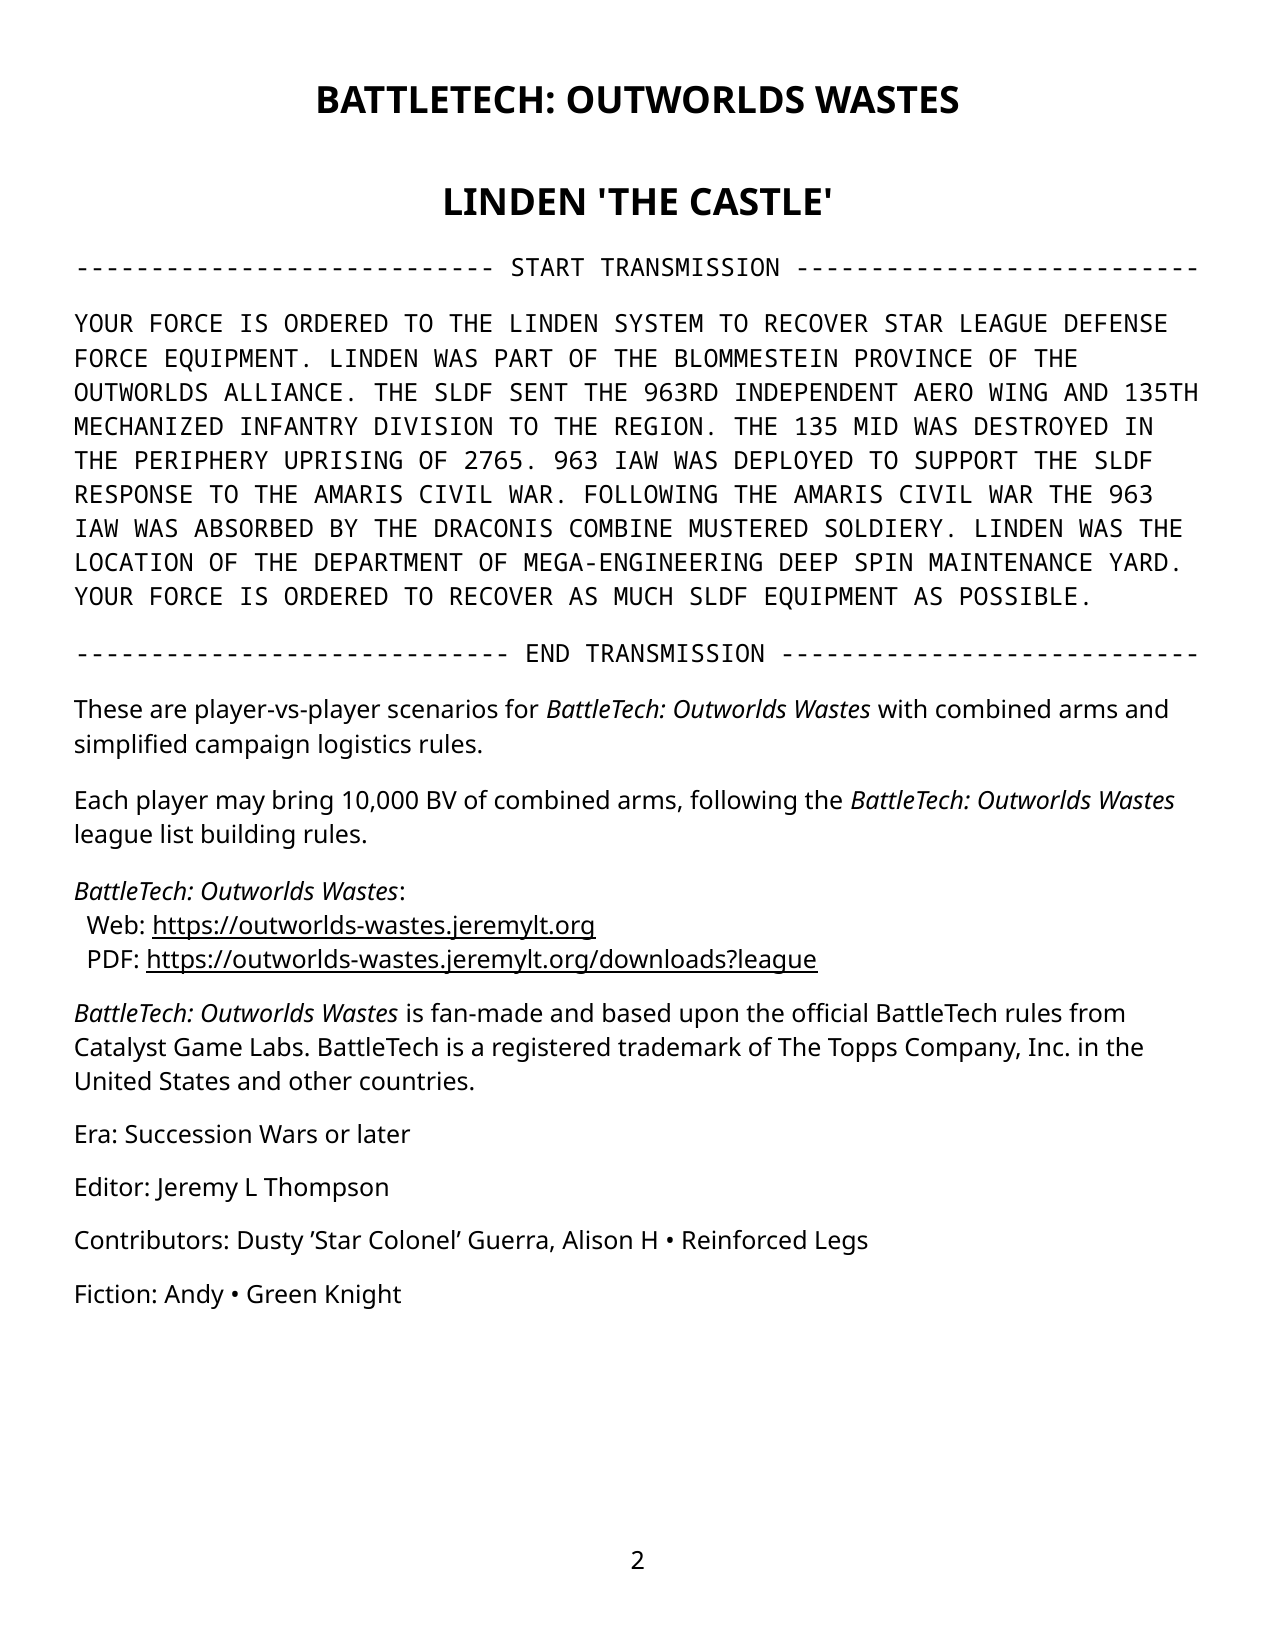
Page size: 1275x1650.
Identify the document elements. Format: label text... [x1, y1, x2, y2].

text BATTLETECH: OUTWORLDS WASTES [73, 73, 1201, 124]
text Era: Succession Wars or later [73, 1117, 1201, 1151]
text Fiction: Andy • Green Knight [73, 1276, 1201, 1310]
text Editor: Jeremy L Thompson [73, 1170, 1201, 1204]
text These are player-vs-player scenarios for BattleTech: Outworlds Wastes with combined arms and simplified campaign logistics rules. [73, 692, 1201, 760]
text BattleTech: Outworlds Wastes: [73, 874, 1201, 908]
text YOUR FORCE IS ORDERED TO THE LINDEN SYSTEM TO RECOVER STAR LEAGUE DEFENSE FORCE EQUIPMENT. LINDEN WAS PART OF THE BLOMMESTEIN PROVINCE OF THE OUTWORLDS ALLIANCE. THE SLDF SENT THE 963RD INDEPENDENT AERO WING AND 135TH MECHANIZED INFANTRY DIVISION TO THE REGION. THE 135 MID WAS DESTROYED IN THE PERIPHERY UPRISING OF 2765. 963 IAW WAS DEPLOYED TO SUPPORT THE SLDF RESPONSE TO THE AMARIS CIVIL WAR. FOLLOWING THE AMARIS CIVIL WAR THE 963 IAW WAS ABSORBED BY THE DRACONIS COMBINE MUSTERED SOLDIERY. LINDEN WAS THE LOCATION OF THE DEPARTMENT OF MEGA-ENGINEERING DEEP SPIN MAINTENANCE YARD. YOUR FORCE IS ORDERED TO RECOVER AS MUCH SLDF EQUIPMENT AS POSSIBLE. [73, 283, 1201, 613]
text ----------------------------- END TRANSMISSION ---------------------------- [73, 613, 1201, 669]
text BattleTech: Outworlds Wastes is fan-made and based upon the official BattleTech rules from Catalyst Game Labs. BattleTech is a registered trademark of The Topps Company, Inc. in the United States and other countries. [73, 995, 1201, 1097]
text Contributors: Dusty ’Star Colonel’ Guerra, Alison H • Reinforced Legs [73, 1223, 1201, 1257]
text ---------------------------- START TRANSMISSION --------------------------- [73, 249, 1201, 283]
text Each player may bring 10,000 BV of combined arms, following the BattleTech: Outworlds Wastes league list building rules. [73, 783, 1201, 851]
text PDF: https://outworlds-wastes.jeremylt.org/downloads?league [73, 942, 1201, 976]
subtitle LINDEN 'THE CASTLE' [73, 124, 1201, 227]
text Web: https://outworlds-wastes.jeremylt.org [73, 908, 1201, 942]
